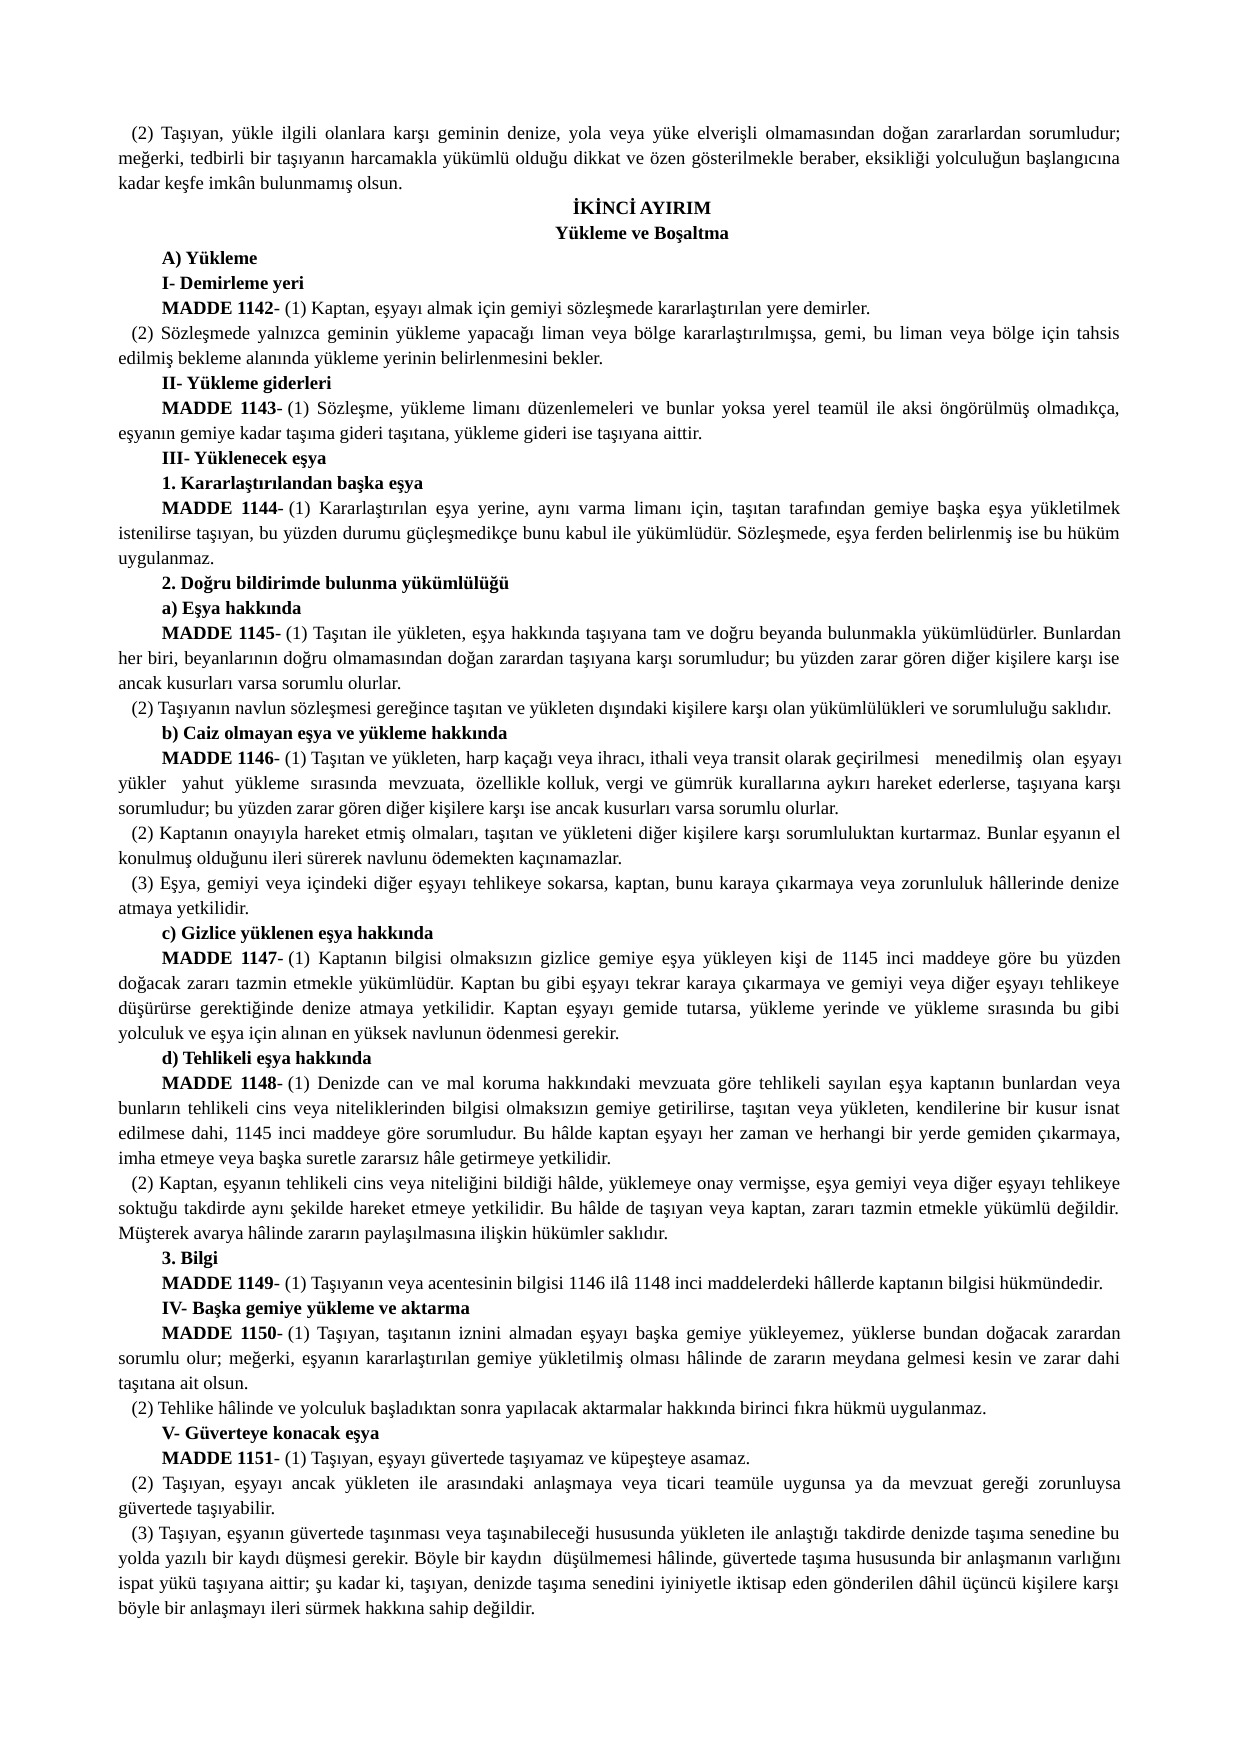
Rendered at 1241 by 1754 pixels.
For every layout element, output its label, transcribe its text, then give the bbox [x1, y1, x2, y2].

text a) Eşya hakkında [118, 593, 1122, 618]
text (2) Taşıyanın navlun sözleşmesi gereğince taşıtan ve yükleten dışındaki kişilere karşı olan yükümlülükleri ve sorumluluğu saklıdır. [118, 693, 1122, 718]
text İKİNCİ AYIRIM [118, 193, 1122, 218]
text MADDE 1146- (1) Taşıtan ve yükleten, harp kaçağı veya ihracı, ithali veya transit olarak geçirilmesi menedilmiş olan eşyayı yükler yahut yükleme sırasında mevzuata, özellikle kolluk, vergi ve gümrük kurallarına aykırı hareket ederlerse, taşıyana karşı sorumludur; bu yüzden zarar gören diğer kişilere karşı ise ancak kusurları varsa sorumlu olurlar. [118, 743, 1122, 818]
text V- Güverteye konacak eşya [118, 1418, 1122, 1443]
text (2) Kaptan, eşyanın tehlikeli cins veya niteliğini bildiği hâlde, yüklemeye onay vermişse, eşya gemiyi veya diğer eşyayı tehlikeye soktuğu takdirde aynı şekilde hareket etmeye yetkilidir. Bu hâlde de taşıyan veya kaptan, zararı tazmin etmekle yükümlü değildir. Müşterek avarya hâlinde zararın paylaşılmasına ilişkin hükümler saklıdır. [118, 1168, 1122, 1243]
text MADDE 1148- (1) Denizde can ve mal koruma hakkındaki mevzuata göre tehlikeli sayılan eşya kaptanın bunlardan veya bunların tehlikeli cins veya niteliklerinden bilgisi olmaksızın gemiye getirilirse, taşıtan veya yükleten, kendilerine bir kusur isnat edilmese dahi, 1145 inci maddeye göre sorumludur. Bu hâlde kaptan eşyayı her zaman ve herhangi bir yerde gemiden çıkarmaya, imha etmeye veya başka suretle zararsız hâle getirmeye yetkilidir. [118, 1068, 1122, 1168]
text MADDE 1149- (1) Taşıyanın veya acentesinin bilgisi 1146 ilâ 1148 inci maddelerdeki hâllerde kaptanın bilgisi hükmündedir. [118, 1268, 1122, 1293]
text IV- Başka gemiye yükleme ve aktarma [118, 1293, 1122, 1318]
text MADDE 1151- (1) Taşıyan, eşyayı güvertede taşıyamaz ve küpeşteye asamaz. [118, 1443, 1122, 1468]
text MADDE 1144- (1) Kararlaştırılan eşya yerine, aynı varma limanı için, taşıtan tarafından gemiye başka eşya yükletilmek istenilirse taşıyan, bu yüzden durumu güçleşmedikçe bunu kabul ile yükümlüdür. Sözleşmede, eşya ferden belirlenmiş ise bu hüküm uygulanmaz. [118, 493, 1122, 568]
text MADDE 1150- (1) Taşıyan, taşıtanın iznini almadan eşyayı başka gemiye yükleyemez, yüklerse bundan doğacak zarardan sorumlu olur; meğerki, eşyanın kararlaştırılan gemiye yükletilmiş olması hâlinde de zararın meydana gelmesi kesin ve zarar dahi taşıtana ait olsun. [118, 1318, 1122, 1393]
text (2) Tehlike hâlinde ve yolculuk başladıktan sonra yapılacak aktarmalar hakkında birinci fıkra hükmü uygulanmaz. [118, 1393, 1122, 1418]
text MADDE 1145- (1) Taşıtan ile yükleten, eşya hakkında taşıyana tam ve doğru beyanda bulunmakla yükümlüdürler. Bunlardan her biri, beyanlarının doğru olmamasından doğan zarardan taşıyana karşı sorumludur; bu yüzden zarar gören diğer kişilere karşı ise ancak kusurları varsa sorumlu olurlar. [118, 618, 1122, 693]
text (2) Sözleşmede yalnızca geminin yükleme yapacağı liman veya bölge kararlaştırılmışsa, gemi, bu liman veya bölge için tahsis edilmiş bekleme alanında yükleme yerinin belirlenmesini bekler. [118, 318, 1122, 368]
text MADDE 1147- (1) Kaptanın bilgisi olmaksızın gizlice gemiye eşya yükleyen kişi de 1145 inci maddeye göre bu yüzden doğacak zararı tazmin etmekle yükümlüdür. Kaptan bu gibi eşyayı tekrar karaya çıkarmaya ve gemiyi veya diğer eşyayı tehlikeye düşürürse gerektiğinde denize atmaya yetkilidir. Kaptan eşyayı gemide tutarsa, yükleme yerinde ve yükleme sırasında bu gibi yolculuk ve eşya için alınan en yüksek navlunun ödenmesi gerekir. [118, 943, 1122, 1043]
text II- Yükleme giderleri [118, 368, 1122, 393]
text d) Tehlikeli eşya hakkında [118, 1043, 1122, 1068]
text I- Demirleme yeri [118, 268, 1122, 293]
text MADDE 1142- (1) Kaptan, eşyayı almak için gemiyi sözleşmede kararlaştırılan yere demirler. [118, 293, 1122, 318]
text 2. Doğru bildirimde bulunma yükümlülüğü [118, 568, 1122, 593]
text 1. Kararlaştırılandan başka eşya [118, 468, 1122, 493]
text III- Yüklenecek eşya [118, 443, 1122, 468]
text (3) Taşıyan, eşyanın güvertede taşınması veya taşınabileceği hususunda yükleten ile anlaştığı takdirde denizde taşıma senedine bu yolda yazılı bir kaydı düşmesi gerekir. Böyle bir kaydın düşülmemesi hâlinde, güvertede taşıma hususunda bir anlaşmanın varlığını ispat yükü taşıyana aittir; şu kadar ki, taşıyan, denizde taşıma senedini iyiniyetle iktisap eden gönderilen dâhil üçüncü kişilere karşı böyle bir anlaşmayı ileri sürmek hakkına sahip değildir. [118, 1518, 1122, 1618]
text A) Yükleme [118, 243, 1122, 268]
text b) Caiz olmayan eşya ve yükleme hakkında [118, 718, 1122, 743]
text (3) Eşya, gemiyi veya içindeki diğer eşyayı tehlikeye sokarsa, kaptan, bunu karaya çıkarmaya veya zorunluluk hâllerinde denize atmaya yetkilidir. [118, 868, 1122, 918]
text (2) Taşıyan, eşyayı ancak yükleten ile arasındaki anlaşmaya veya ticari teamüle uygunsa ya da mevzuat gereği zorunluysa güvertede taşıyabilir. [118, 1468, 1122, 1518]
text c) Gizlice yüklenen eşya hakkında [118, 918, 1122, 943]
text (2) Kaptanın onayıyla hareket etmiş olmaları, taşıtan ve yükleteni diğer kişilere karşı sorumluluktan kurtarmaz. Bunlar eşyanın el konulmuş olduğunu ileri sürerek navlunu ödemekten kaçınamazlar. [118, 818, 1122, 868]
text (2) Taşıyan, yükle ilgili olanlara karşı geminin denize, yola veya yüke elverişli olmamasından doğan zararlardan sorumludur; meğerki, tedbirli bir taşıyanın harcamakla yükümlü olduğu dikkat ve özen gösterilmekle beraber, eksikliği yolculuğun başlangıcına kadar keşfe imkân bulunmamış olsun. [118, 118, 1122, 193]
text MADDE 1143- (1) Sözleşme, yükleme limanı düzenlemeleri ve bunlar yoksa yerel teamül ile aksi öngörülmüş olmadıkça, eşyanın gemiye kadar taşıma gideri taşıtana, yükleme gideri ise taşıyana aittir. [118, 393, 1122, 443]
text 3. Bilgi [118, 1243, 1122, 1268]
text Yükleme ve Boşaltma [118, 218, 1122, 243]
